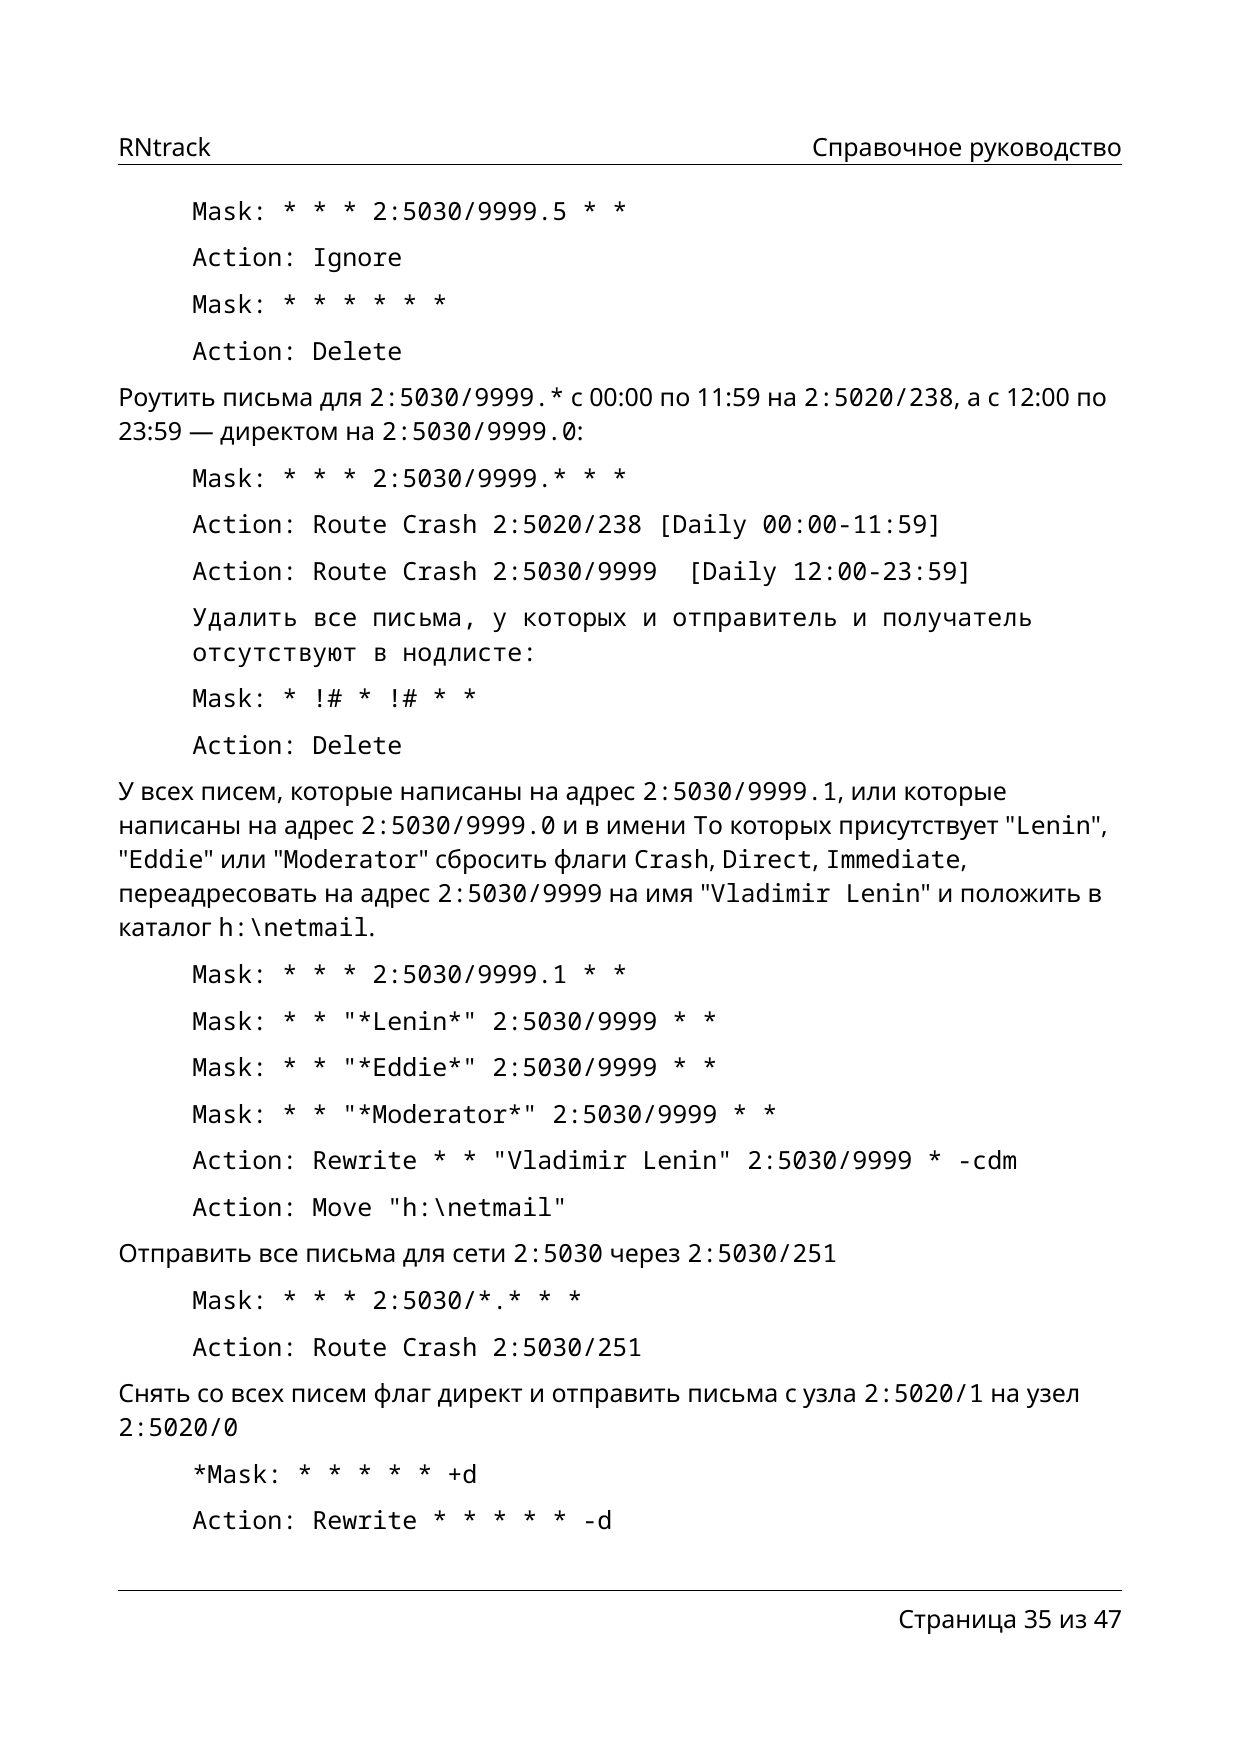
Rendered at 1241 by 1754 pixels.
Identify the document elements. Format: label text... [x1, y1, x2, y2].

text Роутить письма для 2:5030/9999.* с 00:00 по 11:59 на 2:5020/238, а с 12:00 по 23:59 — директом на 2:5030/9999.0: [118, 380, 1122, 448]
text Снять со всех писем флаг директ и отправить письма с узла 2:5020/1 на узел 2:5020/0 [118, 1376, 1122, 1444]
text Mask: * * * 2:5030/9999.1 * * [192, 957, 1122, 991]
text Отправить все письма для сети 2:5030 через 2:5030/251 [118, 1236, 1122, 1270]
text Action: Rewrite * * "Vladimir Lenin" 2:5030/9999 * -cdm [192, 1143, 1122, 1177]
text Action: Rewrite * * * * * -d [192, 1503, 1122, 1537]
text У всех писем, которые написаны на адрес 2:5030/9999.1, или которые написаны на адрес 2:5030/9999.0 и в имени To которых присутствует "Lenin", "Eddie" или "Moderator" сбросить флаги Crash, Direct, Immediate, переадресовать на адрес 2:5030/9999 на имя "Vladimir Lenin" и положить в каталог h:\netmail. [118, 774, 1122, 944]
text Mask: * !# * !# * * [192, 681, 1122, 715]
text Mask: * * * 2:5030/9999.5 * * [192, 193, 1122, 228]
text *Mask: * * * * * +d [192, 1456, 1122, 1490]
text Action: Move "h:\netmail" [192, 1189, 1122, 1223]
text Mask: * * * 2:5030/9999.* * * [192, 460, 1122, 494]
text Action: Route Crash 2:5030/251 [192, 1329, 1122, 1363]
text Удалить все письма, у которых и отправитель и получатель отсутствуют в нодлисте: [192, 600, 1122, 668]
text Mask: * * "*Moderator*" 2:5030/9999 * * [192, 1096, 1122, 1130]
text Mask: * * * * * * [192, 287, 1122, 321]
text Mask: * * * 2:5030/*.* * * [192, 1283, 1122, 1317]
text Mask: * * "*Eddie*" 2:5030/9999 * * [192, 1050, 1122, 1084]
text Action: Delete [192, 727, 1122, 761]
text Action: Delete [192, 333, 1122, 367]
text Mask: * * "*Lenin*" 2:5030/9999 * * [192, 1003, 1122, 1037]
text Action: Route Crash 2:5030/9999 [Daily 12:00-23:59] [192, 553, 1122, 588]
text Action: Ignore [192, 240, 1122, 274]
text Action: Route Crash 2:5020/238 [Daily 00:00-11:59] [192, 507, 1122, 541]
